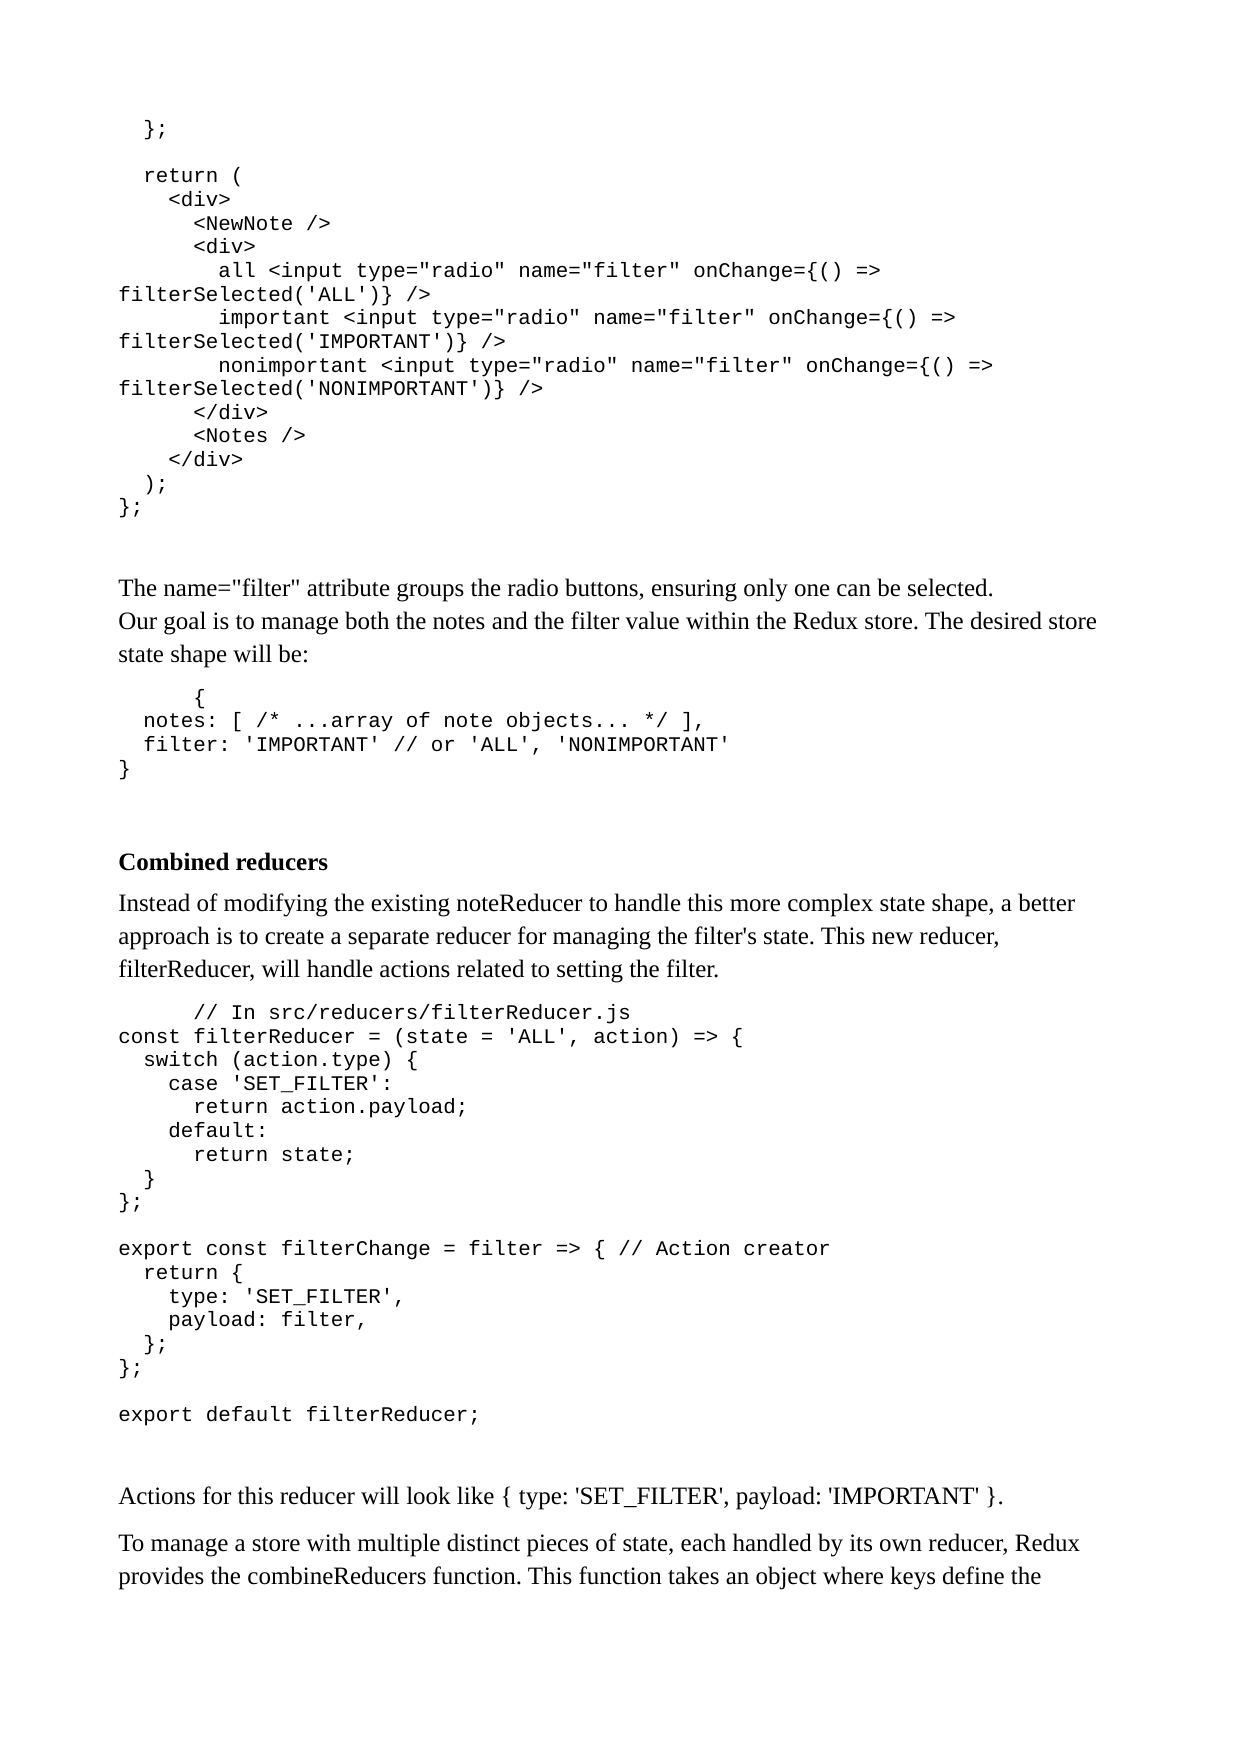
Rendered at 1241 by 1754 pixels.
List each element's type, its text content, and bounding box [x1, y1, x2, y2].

text const filterReducer = (state = 'ALL', action) => { [118, 1026, 1122, 1049]
text switch (action.type) { [118, 1049, 1122, 1073]
text export const filterChange = filter => { // Action creator [118, 1238, 1122, 1262]
subtitle Combined reducers [118, 847, 1122, 876]
text } [118, 758, 1122, 781]
text }; [118, 1357, 1122, 1380]
text return { [118, 1262, 1122, 1286]
text <div> [118, 189, 1122, 213]
text default: [118, 1120, 1122, 1144]
text nonimportant <input type="radio" name="filter" onChange={() => filterSelected('NONIMPORTANT')} /> [118, 354, 1122, 402]
text // In src/reducers/filterReducer.js [118, 1002, 1122, 1026]
text ); [118, 473, 1122, 496]
text notes: [ /* ...array of note objects... */ ], [118, 711, 1122, 734]
text type: 'SET_FILTER', [118, 1286, 1122, 1309]
text all <input type="radio" name="filter" onChange={() => filterSelected('ALL')} /> [118, 260, 1122, 307]
text </div> [118, 449, 1122, 473]
text <div> [118, 236, 1122, 260]
text { [118, 687, 1122, 711]
text }; [118, 1191, 1122, 1215]
text <Notes /> [118, 426, 1122, 449]
text } [118, 1167, 1122, 1191]
text To manage a store with multiple distinct pieces of state, each handled by its own reducer, Redux provides the combineReducers function. This function takes an object where keys define the [118, 1528, 1122, 1590]
text filter: 'IMPORTANT' // or 'ALL', 'NONIMPORTANT' [118, 734, 1122, 758]
text Actions for this reducer will look like { type: 'SET_FILTER', payload: 'IMPORTANT' }. [118, 1481, 1122, 1509]
text }; [118, 496, 1122, 520]
text return state; [118, 1144, 1122, 1167]
text Instead of modifying the existing noteReducer to handle this more complex state shape, a better approach is to create a separate reducer for managing the filter's state. This new reducer, filterReducer, will handle actions related to setting the filter. [118, 888, 1122, 983]
text payload: filter, [118, 1309, 1122, 1333]
text </div> [118, 402, 1122, 426]
text The name="filter" attribute groups the radio buttons, ensuring only one can be selected. Our goal is to manage both the notes and the filter value within the Redux store. The desired store state shape will be: [118, 573, 1122, 668]
text }; [118, 118, 1122, 142]
text return ( [118, 165, 1122, 189]
text case 'SET_FILTER': [118, 1073, 1122, 1097]
text export default filterReducer; [118, 1404, 1122, 1428]
text important <input type="radio" name="filter" onChange={() => filterSelected('IMPORTANT')} /> [118, 307, 1122, 354]
text return action.payload; [118, 1097, 1122, 1120]
text }; [118, 1333, 1122, 1357]
text <NewNote /> [118, 213, 1122, 236]
